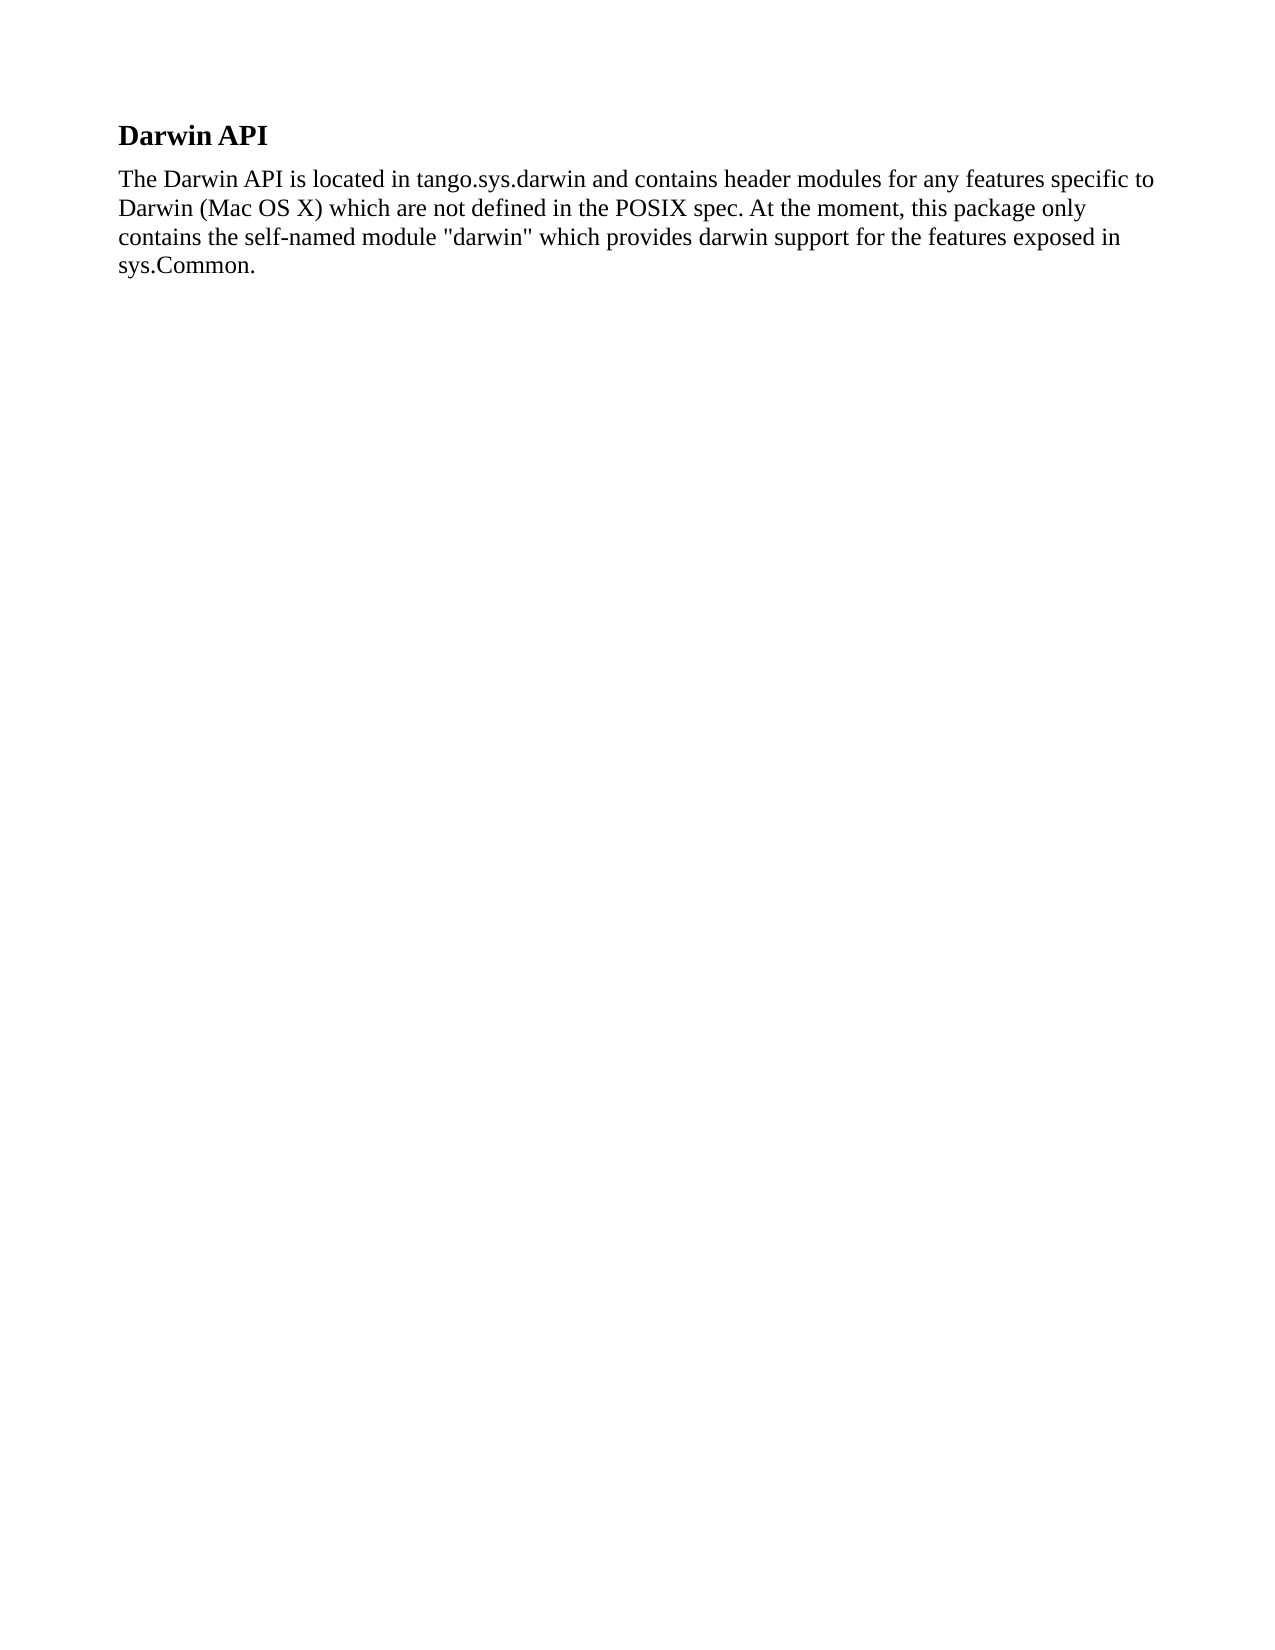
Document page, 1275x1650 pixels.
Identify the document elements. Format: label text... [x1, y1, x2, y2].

text The Darwin API is located in tango.sys.darwin and contains header modules for any features specific to Darwin (Mac OS X) which are not defined in the POSIX spec. At the moment, this package only contains the self-named module "darwin" which provides darwin support for the features exposed in sys.Common. [118, 164, 1157, 279]
subtitle Darwin API [118, 118, 1157, 152]
